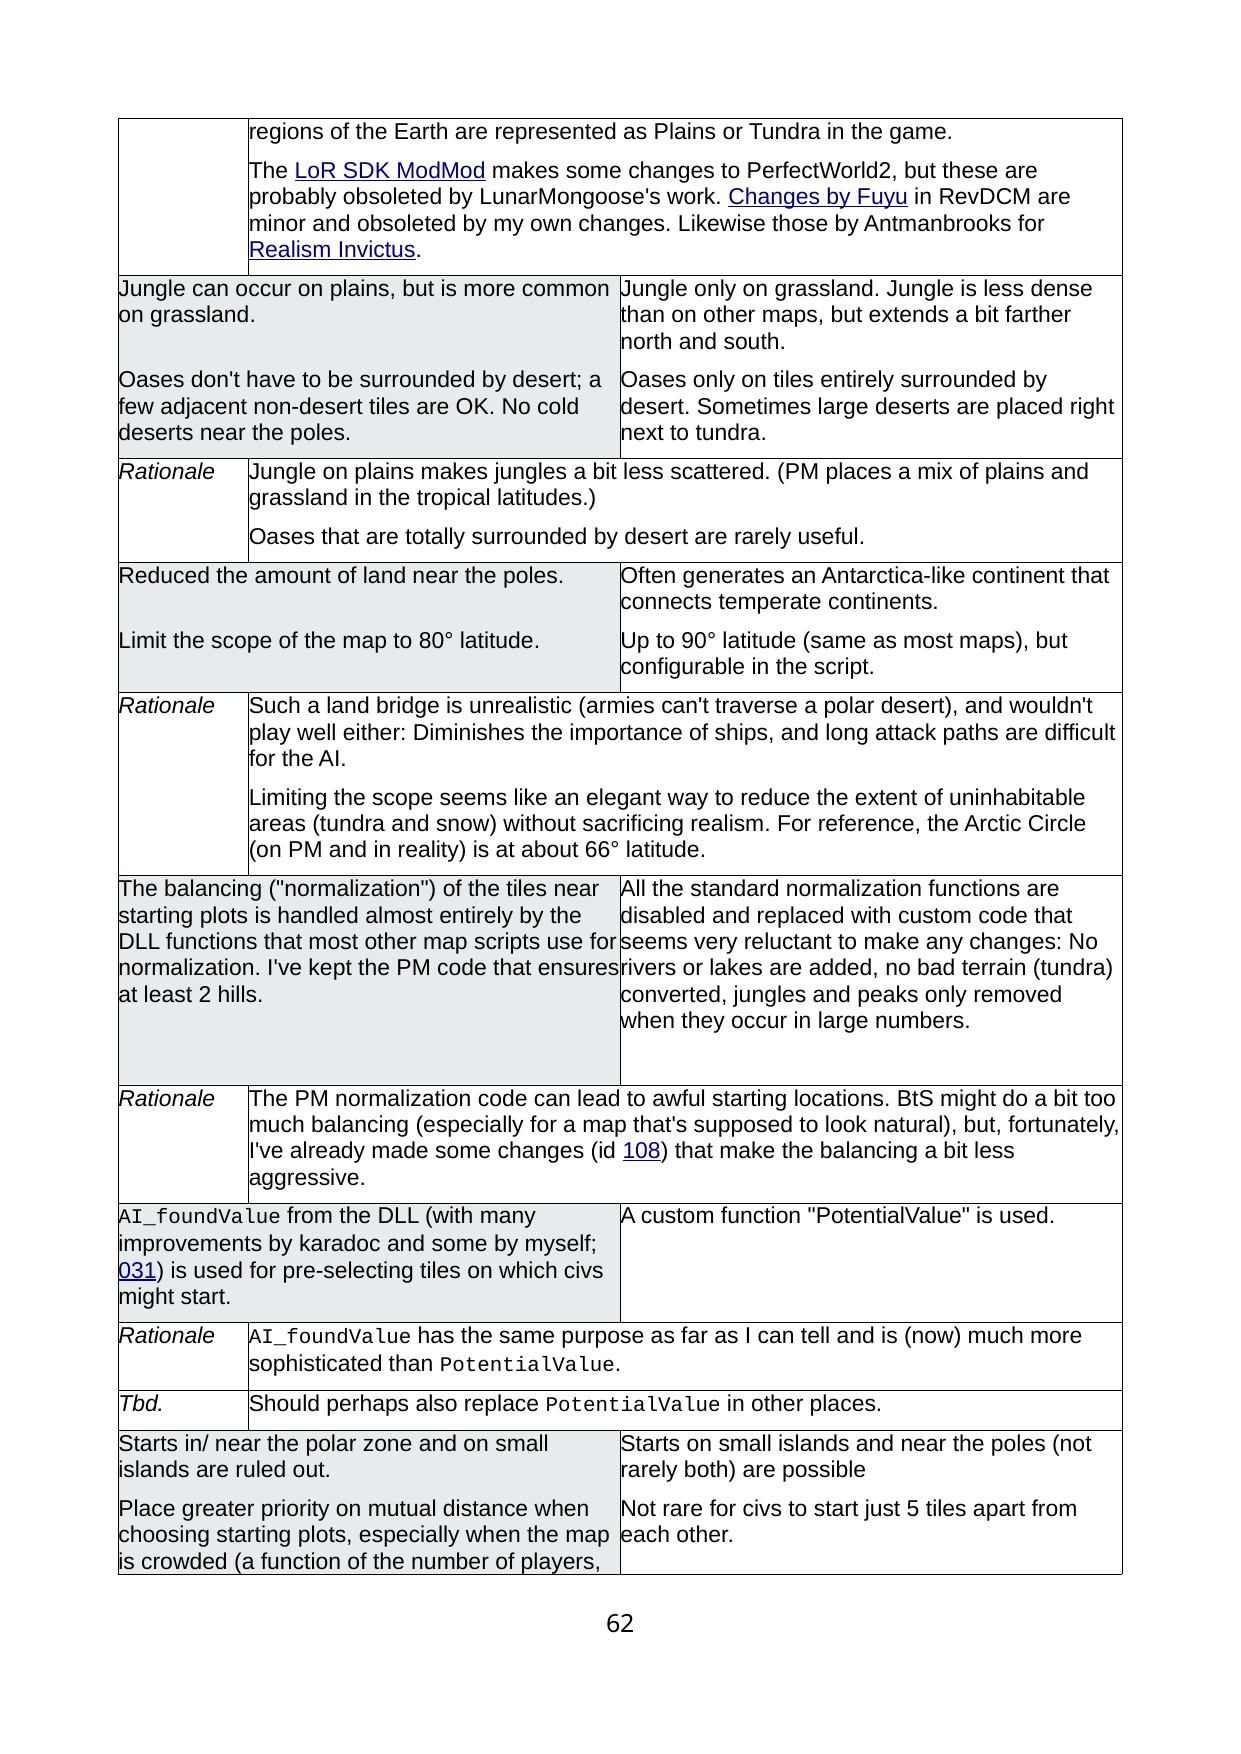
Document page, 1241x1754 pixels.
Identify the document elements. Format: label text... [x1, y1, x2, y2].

table_cell All the standard normalization functions are disabled and replaced with custom code that seems very reluctant to make any changes: No rivers or lakes are added, no bad terrain (tundra) converted, jungles and peaks only removed when they occur in large numbers. [621, 876, 1122, 1084]
table_cell Starts in/ near the polar zone and on small islands are ruled out. Place greater priority on mutual distance when choosing starting plots, especially when the map is crowded (a function of the number of players, [119, 1431, 620, 1574]
table_cell Rationale [119, 693, 248, 875]
table_cell The PM normalization code can lead to awful starting locations. BtS might do a bit too much balancing (especially for a map that's supposed to look natural), but, fortunately, I've already made some changes (id 108) that make the balancing a bit less aggressive. [249, 1086, 1122, 1202]
table_cell Starts on small islands and near the poles (not rarely both) are possible Not rare for civs to start just 5 tiles apart from each other. [621, 1431, 1122, 1574]
table_cell Jungle can occur on plains, but is more common on grassland. Oases don't have to be surrounded by desert; a few adjacent non-desert tiles are OK. No cold deserts near the poles. [119, 276, 620, 458]
table_cell Jungle on plains makes jungles a bit less scattered. (PM places a mix of plains and grassland in the tropical latitudes.) Oases that are totally surrounded by desert are rarely useful. [249, 459, 1122, 562]
table_cell Such a land bridge is unrealistic (armies can't traverse a polar desert), and wouldn't play well either: Diminishes the importance of ships, and long attack paths are difficult for the AI. Limiting the scope seems like an elegant way to reduce the extent of uninhabitable areas (tundra and snow) without sacrificing realism. For reference, the Arctic Circle (on PM and in reality) is at about 66° latitude. [249, 693, 1122, 875]
table_cell AI_foundValue has the same purpose as far as I can tell and is (now) much more sophisticated than PotentialValue. [249, 1323, 1122, 1389]
table_cell AI_foundValue from the DLL (with many improvements by karadoc and some by myself; 031) is used for pre-selecting tiles on which civs might start. [119, 1204, 620, 1322]
table_cell Jungle only on grassland. Jungle is less dense than on other maps, but extends a bit farther north and south. Oases only on tiles entirely surrounded by desert. Sometimes large deserts are placed right next to tundra. [621, 276, 1122, 458]
table_cell A custom function "PotentialValue" is used. [621, 1204, 1122, 1322]
table_cell [119, 119, 248, 275]
table_cell regions of the Earth are represented as Plains or Tundra in the game. The LoR SDK ModMod makes some changes to PerfectWorld2, but these are probably obsoleted by LunarMongoose's work. Changes by Fuyu in RevDCM are minor and obsoleted by my own changes. Likewise those by Antmanbrooks for Realism Invictus. [249, 119, 1122, 275]
table_cell Rationale [119, 1086, 248, 1202]
table_cell Rationale [119, 1323, 248, 1389]
table_cell Reduced the amount of land near the poles. Limit the scope of the map to 80° latitude. [119, 563, 620, 692]
table_cell Often generates an Antarctica-like continent that connects temperate continents. Up to 90° latitude (same as most maps), but configurable in the script. [621, 563, 1122, 692]
table_cell Rationale [119, 459, 248, 562]
table_cell The balancing ("normalization") of the tiles near starting plots is handled almost entirely by the DLL functions that most other map scripts use for normalization. I've kept the PM code that ensures at least 2 hills. [119, 876, 620, 1084]
table_cell Should perhaps also replace PotentialValue in other places. [249, 1391, 1122, 1430]
table_cell Tbd. [119, 1391, 248, 1430]
